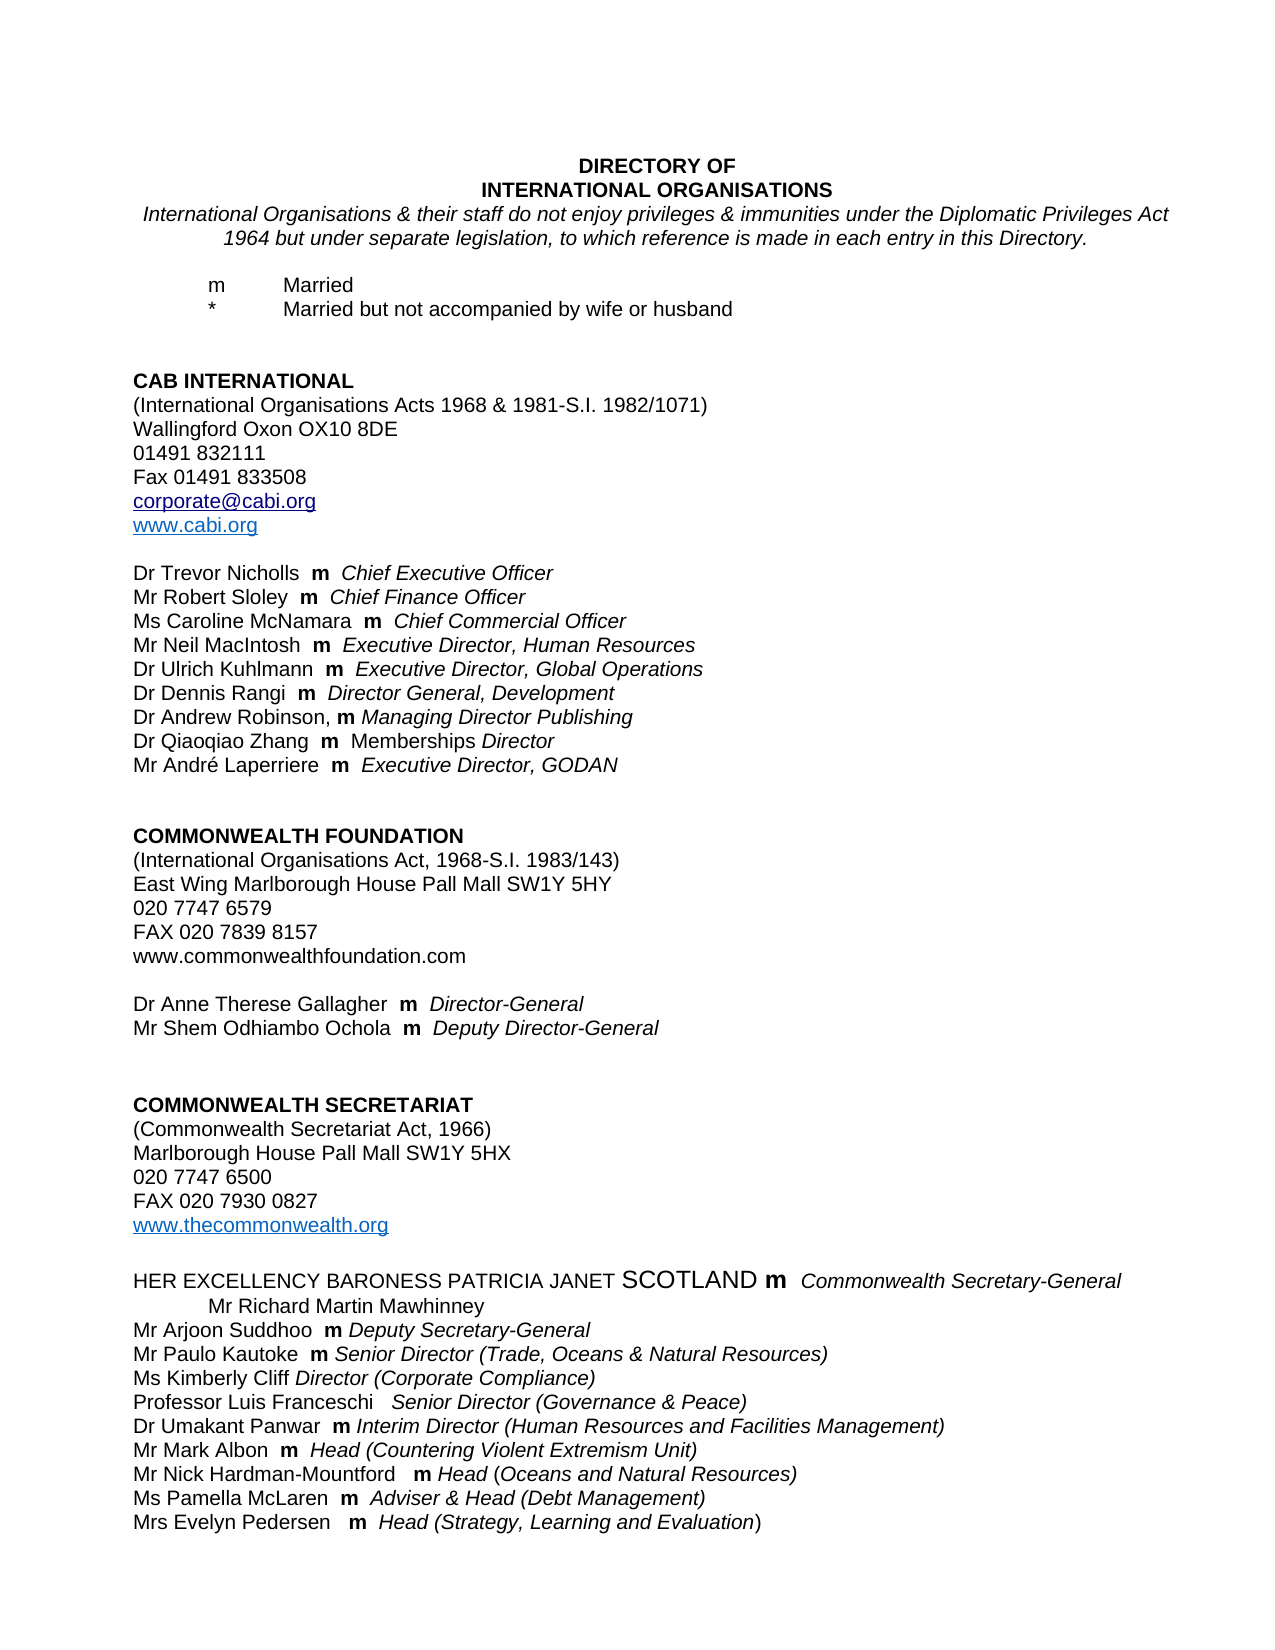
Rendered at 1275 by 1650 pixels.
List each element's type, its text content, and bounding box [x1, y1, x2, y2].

text Wallingford Oxon OX10 8DE [133, 417, 1181, 441]
text 020 7747 6500 [133, 1164, 1181, 1188]
text Ms Kimberly Cliff Director (Corporate Compliance) [133, 1366, 1181, 1390]
text FAX 020 7930 0827 [133, 1188, 1181, 1212]
text Dr Trevor Nicholls m Chief Executive Officer [133, 561, 1181, 585]
text 01491 832111 [133, 441, 1181, 465]
text INTERNATIONAL ORGANISATIONS [133, 177, 1181, 201]
text Dr Qiaoqiao Zhang m Memberships Director [133, 728, 1181, 752]
text Professor Luis Franceschi Senior Director (Governance & Peace) [133, 1390, 1181, 1414]
text Ms Pamella McLaren m Adviser & Head (Debt Management) [133, 1486, 1181, 1509]
text www.cabi.org [133, 513, 1181, 537]
text (Commonwealth Secretariat Act, 1966) [133, 1117, 1181, 1141]
text CAB INTERNATIONAL [133, 369, 1181, 393]
text Mr Robert Sloley m Chief Finance Officer [133, 585, 1181, 609]
text Ms Caroline McNamara m Chief Commercial Officer [133, 609, 1181, 633]
text COMMONWEALTH FOUNDATION [133, 824, 1181, 848]
text Mr Richard Martin Mawhinney [133, 1294, 1181, 1318]
text 020 7747 6579 [133, 896, 1181, 920]
text International Organisations & their staff do not enjoy privileges & immunities under the Diplomatic Privileges Act 1964 but under separate legislation, to which reference is made in each entry in this Directory. [133, 201, 1181, 249]
text Mr Arjoon Suddhoo m Deputy Secretary-General [133, 1318, 1181, 1342]
text Mr André Laperriere m Executive Director, GODAN [133, 752, 1181, 776]
text Mrs Evelyn Pedersen m Head (Strategy, Learning and Evaluation) [133, 1509, 1181, 1533]
text corporate@cabi.org [133, 489, 1181, 513]
text East Wing Marlborough House Pall Mall SW1Y 5HY [133, 872, 1181, 896]
text Mr Mark Albon m Head (Countering Violent Extremism Unit) [133, 1438, 1181, 1462]
text FAX 020 7839 8157 [133, 920, 1181, 944]
text Dr Dennis Rangi m Director General, Development [133, 681, 1181, 704]
text www.thecommonwealth.org [133, 1212, 1181, 1236]
text Dr Andrew Robinson, m Managing Director Publishing [133, 704, 1181, 728]
text Marlborough House Pall Mall SW1Y 5HX [133, 1141, 1181, 1164]
text (International Organisations Acts 1968 & 1981-S.I. 1982/1071) [133, 393, 1181, 417]
text * Married but not accompanied by wife or husband [133, 297, 1181, 321]
text Mr Paulo Kautoke m Senior Director (Trade, Oceans & Natural Resources) [133, 1342, 1181, 1366]
text Mr Neil MacIntosh m Executive Director, Human Resources [133, 633, 1181, 657]
text www.commonwealthfoundation.com [133, 944, 1181, 968]
text Dr Anne Therese Gallagher m Director-General [133, 992, 1181, 1016]
text Fax 01491 833508 [133, 465, 1181, 489]
text Dr Ulrich Kuhlmann m Executive Director, Global Operations [133, 657, 1181, 681]
text Mr Shem Odhiambo Ochola m Deputy Director-General [133, 1016, 1181, 1040]
text COMMONWEALTH SECRETARIAT [133, 1093, 1181, 1117]
text m Married [133, 273, 1181, 297]
text Mr Nick Hardman-Mountford m Head (Oceans and Natural Resources) [133, 1462, 1181, 1486]
text (International Organisations Act, 1968-S.I. 1983/143) [133, 848, 1181, 872]
text Dr Umakant Panwar m Interim Director (Human Resources and Facilities Management) [133, 1414, 1181, 1438]
text DIRECTORY OF [133, 153, 1181, 177]
text HER EXCELLENCY BARONESS PATRICIA JANET SCOTLAND m Commonwealth Secretary-General [133, 1265, 1181, 1294]
